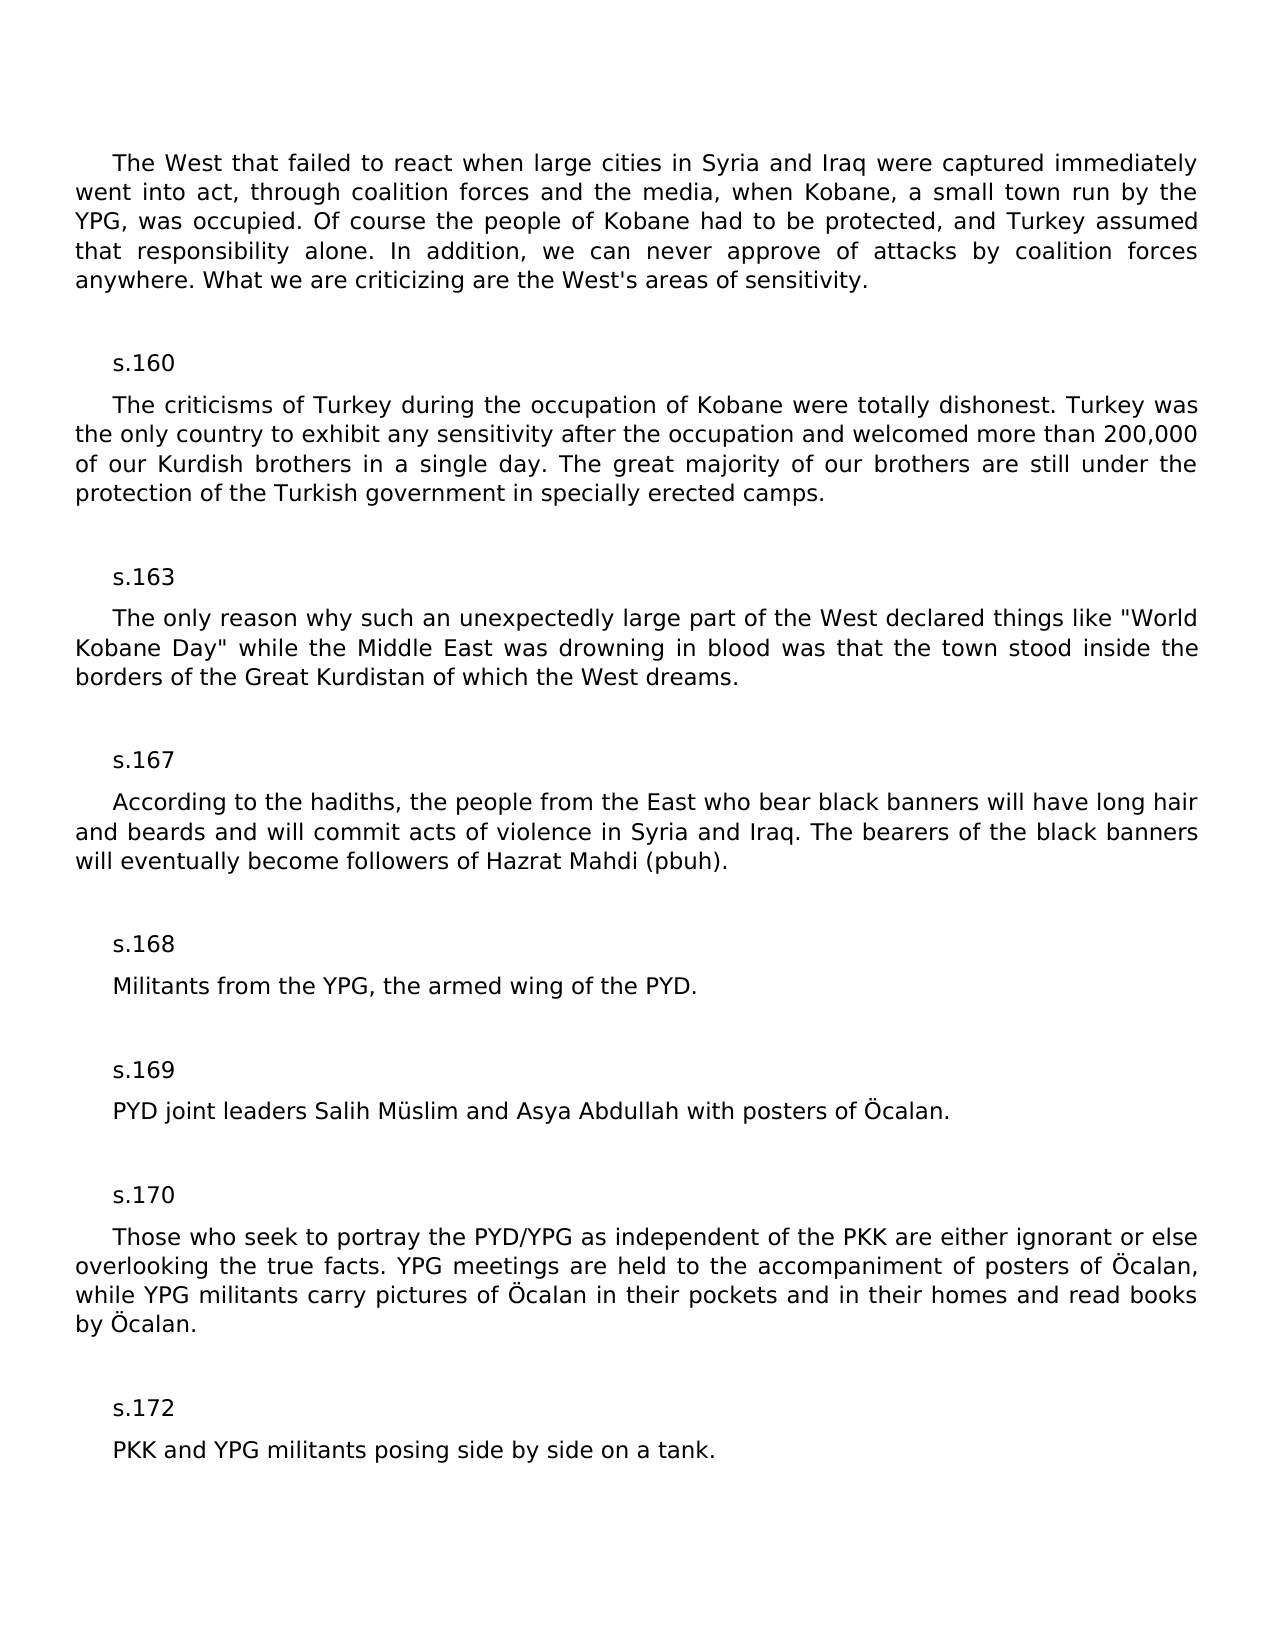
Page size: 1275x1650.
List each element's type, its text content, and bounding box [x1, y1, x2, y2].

text s.167 [75, 748, 1200, 774]
text s.169 [75, 1057, 1200, 1083]
text s.172 [75, 1395, 1200, 1422]
text Militants from the YPG, the armed wing of the PYD. [75, 973, 1200, 1000]
text s.160 [75, 351, 1200, 377]
text s.163 [75, 564, 1200, 590]
text The West that failed to react when large cities in Syria and Iraq were captured immediately went into act, through coalition forces and the media, when Kobane, a small town run by the YPG, was occupied. Of course the people of Kobane had to be protected, and Turkey assumed that responsibility alone. In addition, we can never approve of attacks by coalition forces anywhere. What we are criticizing are the West's areas of sensitivity. [75, 150, 1200, 294]
text Those who seek to portray the PYD/YPG as independent of the PKK are either ignorant or else overlooking the true facts. YPG meetings are held to the accompaniment of posters of Öcalan, while YPG militants carry pictures of Öcalan in their pockets and in their homes and read books by Öcalan. [75, 1224, 1200, 1338]
text The criticisms of Turkey during the occupation of Kobane were totally dishonest. Turkey was the only country to exhibit any sensitivity after the occupation and welcomed more than 200,000 of our Kurdish brothers in a single day. The great majority of our brothers are still under the protection of the Turkish government in specially erected camps. [75, 392, 1200, 507]
text s.168 [75, 931, 1200, 958]
text PYD joint leaders Salih Müslim and Asya Abdullah with posters of Öcalan. [75, 1098, 1200, 1125]
text The only reason why such an unexpectedly large part of the West declared things like "World Kobane Day" while the Middle East was drowning in blood was that the town stood inside the borders of the Great Kurdistan of which the West dreams. [75, 606, 1200, 691]
text According to the hadiths, the people from the East who bear black banners will have long hair and beards and will commit acts of violence in Syria and Iraq. The bearers of the black banners will eventually become followers of Hazrat Mahdi (pbuh). [75, 789, 1200, 874]
text PKK and YPG militants posing side by side on a tank. [75, 1437, 1200, 1464]
text s.170 [75, 1182, 1200, 1209]
